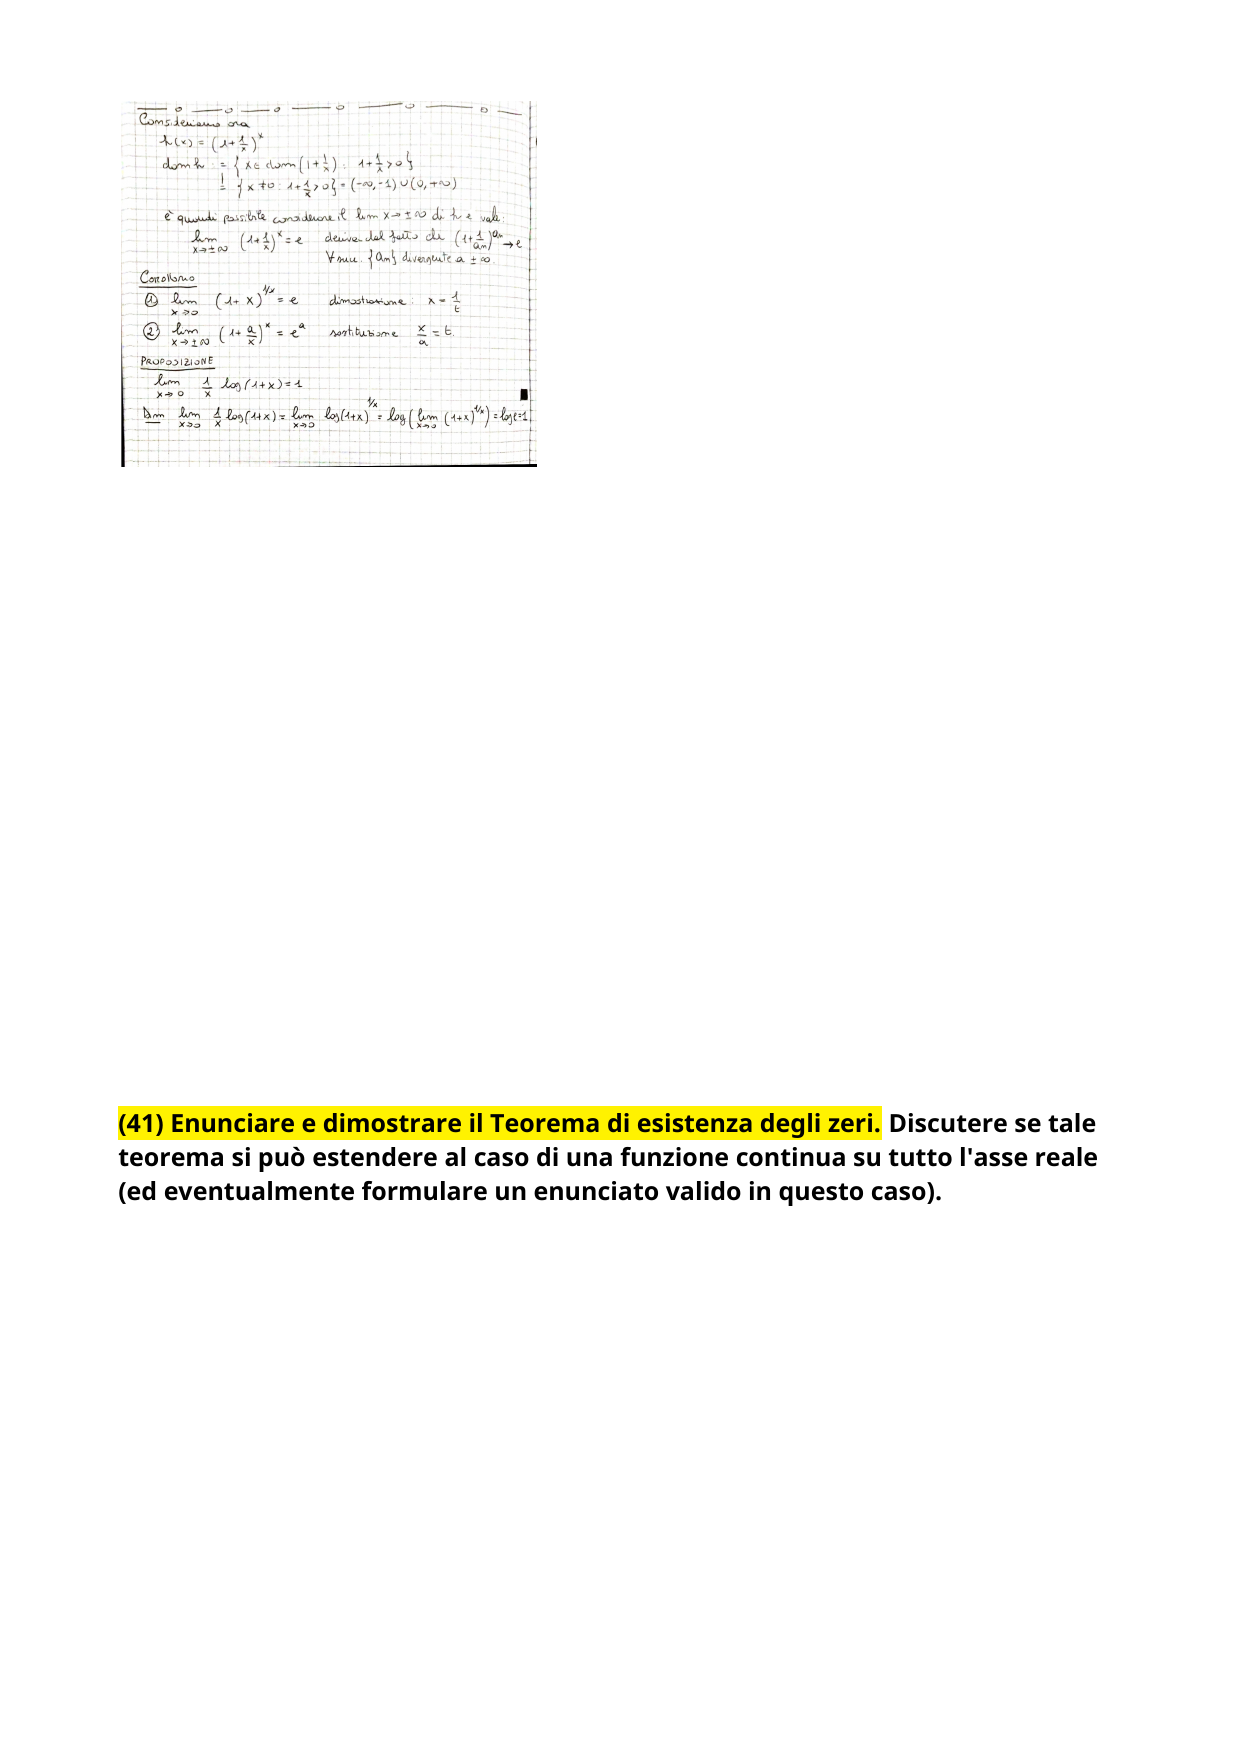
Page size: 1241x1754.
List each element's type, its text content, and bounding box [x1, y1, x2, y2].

text (41) Enunciare e dimostrare il Teorema di esistenza degli zeri. Discutere se tale teorema si può estendere al caso di una funzione continua su tutto l'asse reale (ed eventualmente formulare un enunciato valido in questo caso). [118, 1106, 1122, 1208]
picture [121, 101, 537, 467]
